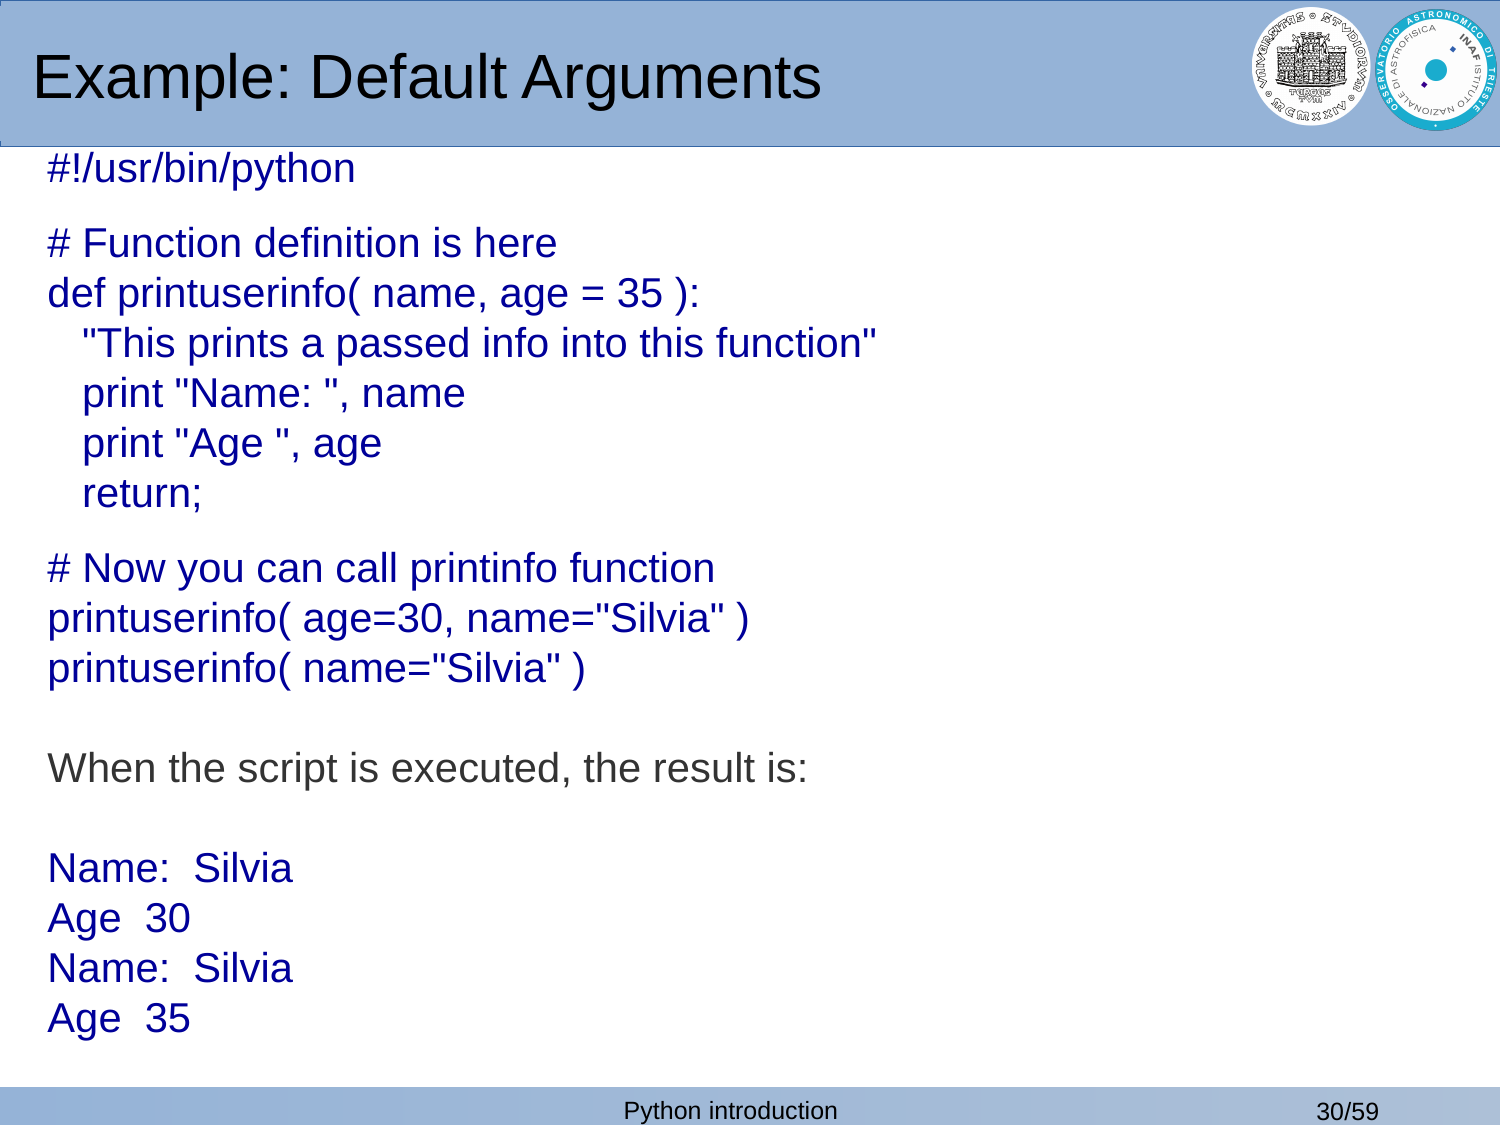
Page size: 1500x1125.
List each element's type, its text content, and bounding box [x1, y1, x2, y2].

text_box Example: Default Arguments [0, 5, 1243, 141]
list #!/usr/bin/python # Function definition is here def printuserinfo( name, age = 35 ): "This prints a passed info into this function" print "Name: ", name print "Age ", age return; # Now you can call printinfo function printuserinfo( age=30, name="Silvia" ) printuserinfo( name="Silvia" ) When the script is executed, the result is: Name: Silvia Age 30 Name: Silvia Age 35 [32, 133, 1500, 1011]
picture [1252, 0, 1500, 133]
